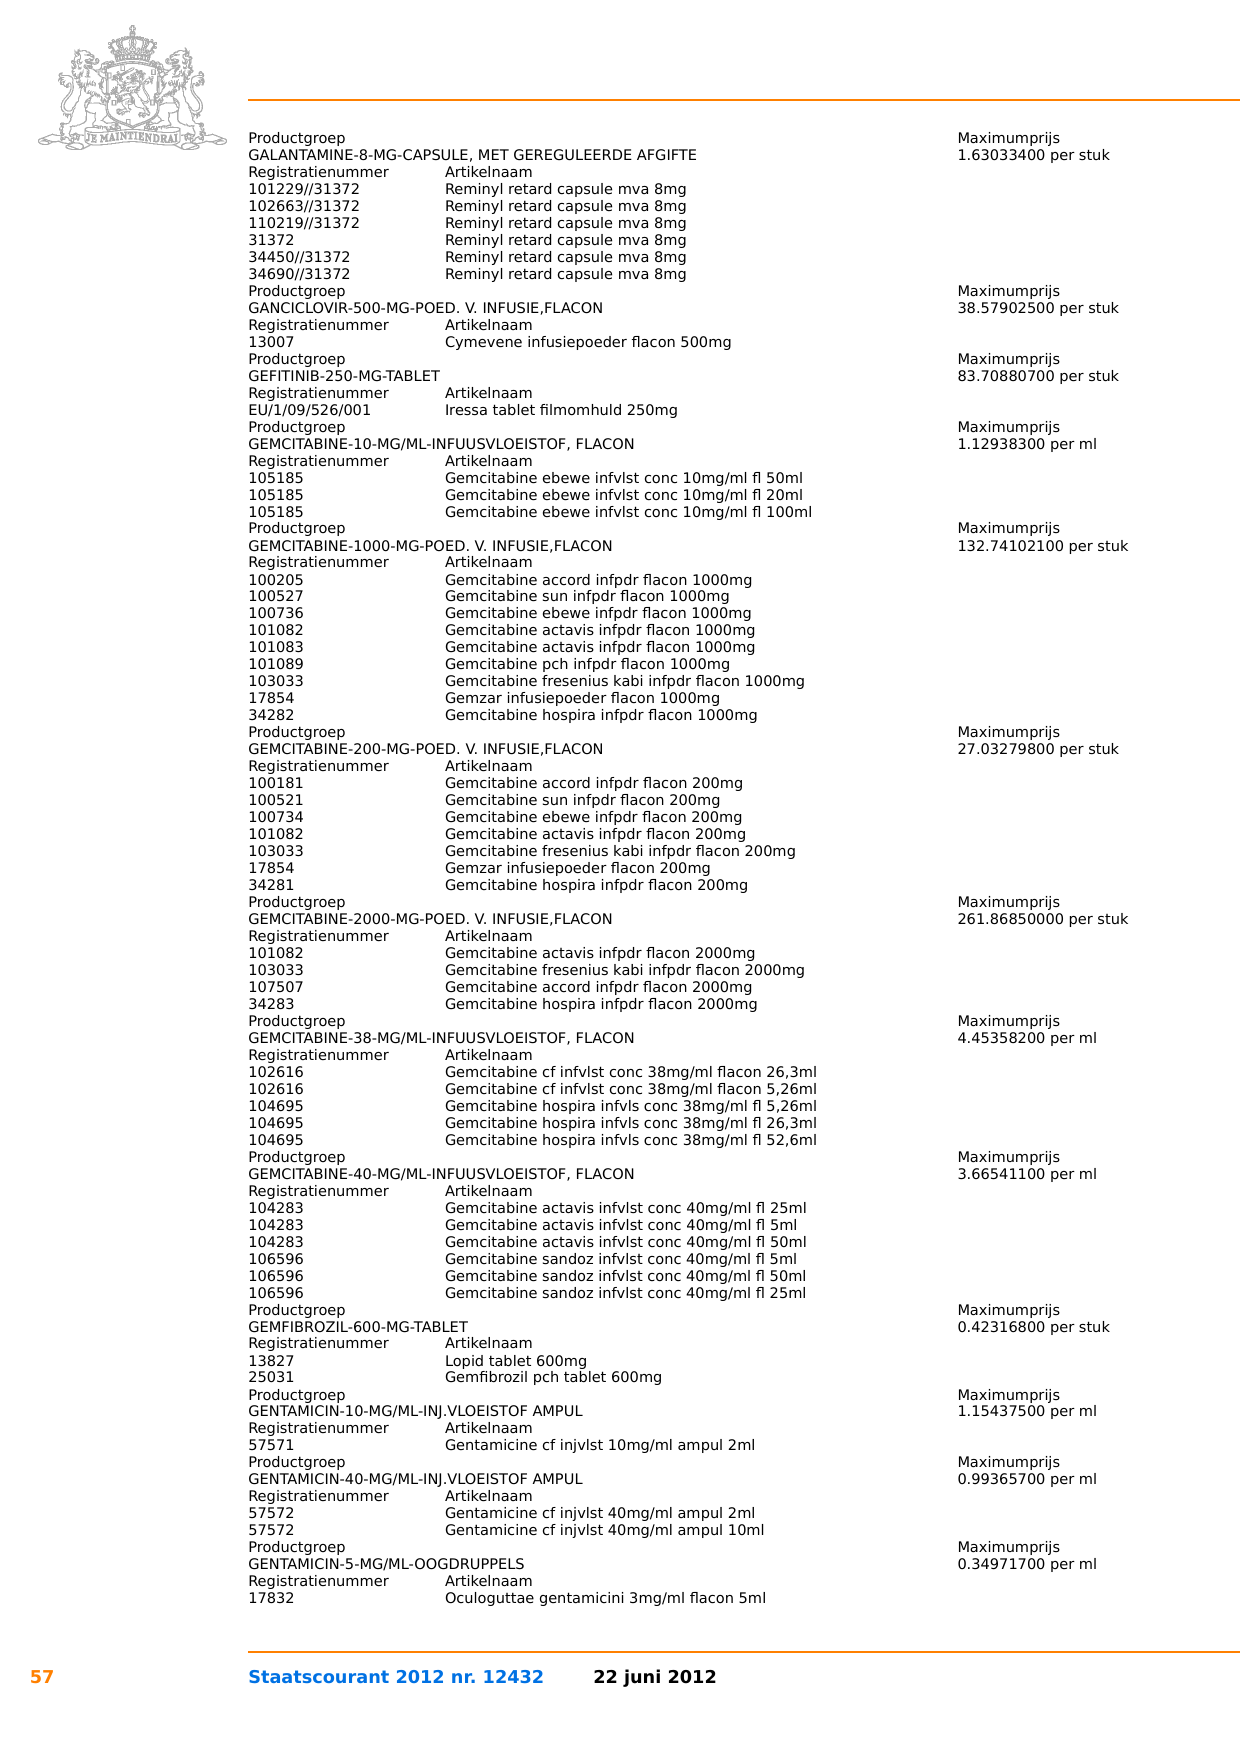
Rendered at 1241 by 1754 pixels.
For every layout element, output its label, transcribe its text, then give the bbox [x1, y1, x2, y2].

table_cell [951, 1335, 1163, 1352]
table_cell [951, 1098, 1163, 1115]
table_cell 106596 [248, 1251, 439, 1267]
table_cell Maximumprijs [951, 1386, 1163, 1403]
table_cell Artikelnaam [439, 1488, 951, 1505]
table_cell Gemfibrozil pch tablet 600mg [439, 1369, 951, 1386]
table_cell Productgroep [248, 283, 439, 300]
table_cell [951, 605, 1163, 622]
table_cell [951, 486, 1163, 503]
table_cell 38.57902500 per stuk [951, 300, 1163, 317]
table_cell Maximumprijs [951, 520, 1163, 537]
table_cell Productgroep [248, 419, 439, 436]
table_cell 34281 [248, 877, 439, 894]
table_cell Maximumprijs [951, 1539, 1163, 1556]
table_cell Gemcitabine hospira infvls conc 38mg/ml fl 5,26ml [439, 1098, 951, 1115]
table_cell Registratienummer [248, 453, 439, 469]
table_cell 110219//31372 [248, 215, 439, 232]
table_cell Productgroep [248, 1301, 439, 1318]
table_cell 132.74102100 per stuk [951, 538, 1163, 554]
table_cell 34450//31372 [248, 249, 439, 266]
table_cell Maximumprijs [951, 351, 1163, 368]
table_cell Artikelnaam [439, 1420, 951, 1437]
table_cell 0.99365700 per ml [951, 1471, 1163, 1488]
table_cell GALANTAMINE-8-MG-CAPSULE, MET GEREGULEERDE AFGIFTE [248, 147, 951, 164]
table_cell [951, 317, 1163, 334]
table_cell 101082 [248, 622, 439, 639]
table_cell [951, 1217, 1163, 1233]
table_cell Maximumprijs [951, 894, 1163, 911]
table_cell Productgroep [248, 1539, 439, 1556]
table_cell 105185 [248, 504, 439, 520]
table_cell Gentamicine cf injvlst 40mg/ml ampul 2ml [439, 1505, 951, 1522]
table_cell [951, 1420, 1163, 1437]
table_cell Registratienummer [248, 554, 439, 571]
table_cell [951, 1573, 1163, 1590]
table_cell [951, 181, 1163, 198]
table_cell [951, 232, 1163, 249]
table_cell [951, 1268, 1163, 1284]
table_cell [951, 453, 1163, 469]
table_cell [951, 945, 1163, 962]
table_cell Maximumprijs [951, 1149, 1163, 1166]
table_cell 4.45358200 per ml [951, 1030, 1163, 1047]
table_cell [951, 1353, 1163, 1369]
table_cell [951, 198, 1163, 215]
table_cell 102616 [248, 1064, 439, 1081]
table_cell 102663//31372 [248, 198, 439, 215]
table_cell [951, 1064, 1163, 1081]
table_cell 1.63033400 per stuk [951, 147, 1163, 164]
table_cell Reminyl retard capsule mva 8mg [439, 198, 951, 215]
table_cell 105185 [248, 470, 439, 486]
table_cell [951, 843, 1163, 860]
table_cell Gemcitabine sun infpdr flacon 200mg [439, 792, 951, 809]
table_cell Gemcitabine sandoz infvlst conc 40mg/ml fl 5ml [439, 1251, 951, 1267]
table_cell Maximumprijs [951, 1454, 1163, 1471]
table_cell [951, 809, 1163, 826]
table_cell Productgroep [248, 520, 439, 537]
table_cell Productgroep [248, 351, 439, 368]
table_cell Productgroep [248, 1013, 439, 1030]
table_cell 100181 [248, 775, 439, 792]
table_cell [439, 1149, 951, 1166]
table_cell 100734 [248, 809, 439, 826]
table_cell Registratienummer [248, 1183, 439, 1199]
table_cell Reminyl retard capsule mva 8mg [439, 249, 951, 266]
table_cell [951, 1522, 1163, 1539]
table_cell Gemcitabine actavis infpdr flacon 1000mg [439, 639, 951, 656]
table_cell 104695 [248, 1132, 439, 1149]
table_cell 105185 [248, 486, 439, 503]
table_cell [951, 962, 1163, 979]
table_cell Iressa tablet filmomhuld 250mg [439, 402, 951, 418]
table_cell [951, 1251, 1163, 1267]
table_cell Gemcitabine accord infpdr flacon 200mg [439, 775, 951, 792]
table_cell Productgroep [248, 724, 439, 741]
table_cell [951, 1285, 1163, 1301]
table_cell Maximumprijs [951, 130, 1163, 147]
table_cell GEMCITABINE-2000-MG-POED. V. INFUSIE,FLACON [248, 911, 951, 928]
table_cell [951, 979, 1163, 996]
table_cell [951, 690, 1163, 707]
table_cell 107507 [248, 979, 439, 996]
table_cell 3.66541100 per ml [951, 1166, 1163, 1183]
table_cell Artikelnaam [439, 164, 951, 181]
table_cell Gentamicine cf injvlst 40mg/ml ampul 10ml [439, 1522, 951, 1539]
table_cell Registratienummer [248, 1573, 439, 1590]
table_cell 17832 [248, 1590, 439, 1607]
table_cell Gemcitabine actavis infvlst conc 40mg/ml fl 5ml [439, 1217, 951, 1233]
table_cell [951, 266, 1163, 283]
table_cell GEMCITABINE-200-MG-POED. V. INFUSIE,FLACON [248, 741, 951, 758]
table_cell Registratienummer [248, 1420, 439, 1437]
table_cell Gemcitabine hospira infpdr flacon 1000mg [439, 707, 951, 724]
table_cell [951, 1437, 1163, 1454]
table_cell [439, 1539, 951, 1556]
table_cell [951, 622, 1163, 639]
table_cell 0.42316800 per stuk [951, 1319, 1163, 1335]
table_cell Lopid tablet 600mg [439, 1353, 951, 1369]
table_cell GEMCITABINE-38-MG/ML-INFUUSVLOEISTOF, FLACON [248, 1030, 951, 1047]
table_cell [439, 520, 951, 537]
table_cell [951, 996, 1163, 1013]
table_cell [951, 1505, 1163, 1522]
table_cell Gemcitabine fresenius kabi infpdr flacon 2000mg [439, 962, 951, 979]
table_cell 34690//31372 [248, 266, 439, 283]
table_cell [439, 894, 951, 911]
table_cell Gemzar infusiepoeder flacon 1000mg [439, 690, 951, 707]
table_cell 100521 [248, 792, 439, 809]
table_cell [951, 1081, 1163, 1098]
table_cell 34282 [248, 707, 439, 724]
table_cell 100736 [248, 605, 439, 622]
table_cell Gemcitabine ebewe infvlst conc 10mg/ml fl 100ml [439, 504, 951, 520]
table_cell 17854 [248, 860, 439, 877]
table_cell 261.86850000 per stuk [951, 911, 1163, 928]
table_cell Reminyl retard capsule mva 8mg [439, 266, 951, 283]
table_cell [951, 656, 1163, 673]
table_cell [951, 402, 1163, 418]
table_cell GEMCITABINE-10-MG/ML-INFUUSVLOEISTOF, FLACON [248, 436, 951, 452]
table_cell Gemcitabine cf infvlst conc 38mg/ml flacon 5,26ml [439, 1081, 951, 1098]
table_cell Artikelnaam [439, 1573, 951, 1590]
table_cell Gemcitabine accord infpdr flacon 1000mg [439, 571, 951, 588]
table_cell [951, 1369, 1163, 1386]
table_cell [951, 334, 1163, 351]
table_cell 13827 [248, 1353, 439, 1369]
table_cell Gemcitabine actavis infpdr flacon 2000mg [439, 945, 951, 962]
table_cell Registratienummer [248, 1488, 439, 1505]
table_cell 104283 [248, 1217, 439, 1233]
table_cell [951, 588, 1163, 605]
picture [38, 25, 227, 150]
table_cell [439, 1386, 951, 1403]
table_cell Gemcitabine actavis infvlst conc 40mg/ml fl 50ml [439, 1234, 951, 1251]
table_cell GEMFIBROZIL-600-MG-TABLET [248, 1319, 951, 1335]
table_cell [439, 283, 951, 300]
table_cell GEFITINIB-250-MG-TABLET [248, 368, 951, 384]
table_cell Artikelnaam [439, 554, 951, 571]
table_cell GEMCITABINE-40-MG/ML-INFUUSVLOEISTOF, FLACON [248, 1166, 951, 1183]
table_cell [951, 1200, 1163, 1217]
table_cell Cymevene infusiepoeder flacon 500mg [439, 334, 951, 351]
table_cell [951, 1132, 1163, 1149]
table_cell 13007 [248, 334, 439, 351]
table_cell Gemcitabine hospira infvls conc 38mg/ml fl 26,3ml [439, 1115, 951, 1132]
table_cell 25031 [248, 1369, 439, 1386]
table_cell Maximumprijs [951, 1013, 1163, 1030]
table_cell Gemcitabine actavis infvlst conc 40mg/ml fl 25ml [439, 1200, 951, 1217]
table_cell 104283 [248, 1200, 439, 1217]
table_cell Registratienummer [248, 928, 439, 945]
table_cell Productgroep [248, 1454, 439, 1471]
table_cell 102616 [248, 1081, 439, 1098]
table_cell [951, 1234, 1163, 1251]
table_cell Gemcitabine hospira infvls conc 38mg/ml fl 52,6ml [439, 1132, 951, 1149]
table_cell Reminyl retard capsule mva 8mg [439, 215, 951, 232]
table_cell Gemcitabine actavis infpdr flacon 1000mg [439, 622, 951, 639]
table_cell [951, 1488, 1163, 1505]
table_cell 57571 [248, 1437, 439, 1454]
table_cell Gemcitabine ebewe infvlst conc 10mg/ml fl 50ml [439, 470, 951, 486]
table_cell Reminyl retard capsule mva 8mg [439, 232, 951, 249]
table_cell 104695 [248, 1098, 439, 1115]
table_cell 101082 [248, 826, 439, 843]
table_cell 104695 [248, 1115, 439, 1132]
table_cell 100205 [248, 571, 439, 588]
table_cell Artikelnaam [439, 1183, 951, 1199]
table_cell Productgroep [248, 1386, 439, 1403]
table_cell [951, 249, 1163, 266]
table_cell Gemcitabine accord infpdr flacon 2000mg [439, 979, 951, 996]
table_cell GENTAMICIN-5-MG/ML-OOGDRUPPELS [248, 1556, 951, 1573]
table_cell Registratienummer [248, 1047, 439, 1064]
table_cell 103033 [248, 962, 439, 979]
table_cell 0.34971700 per ml [951, 1556, 1163, 1573]
table_cell 31372 [248, 232, 439, 249]
table_cell Artikelnaam [439, 1335, 951, 1352]
table_cell [951, 707, 1163, 724]
table_cell Registratienummer [248, 758, 439, 775]
table_cell [951, 1183, 1163, 1199]
table_cell 27.03279800 per stuk [951, 741, 1163, 758]
table_cell Artikelnaam [439, 317, 951, 334]
table_cell Gemcitabine cf infvlst conc 38mg/ml flacon 26,3ml [439, 1064, 951, 1081]
table_cell [951, 673, 1163, 690]
table_cell Artikelnaam [439, 453, 951, 469]
table_cell Gemcitabine fresenius kabi infpdr flacon 200mg [439, 843, 951, 860]
table_cell [951, 639, 1163, 656]
table_cell Artikelnaam [439, 928, 951, 945]
table_cell [951, 1590, 1163, 1607]
table_cell [951, 758, 1163, 775]
table_cell Artikelnaam [439, 1047, 951, 1064]
table_cell Gemcitabine hospira infpdr flacon 2000mg [439, 996, 951, 1013]
table_cell [951, 215, 1163, 232]
table_cell 1.12938300 per ml [951, 436, 1163, 452]
table_cell Gemcitabine ebewe infvlst conc 10mg/ml fl 20ml [439, 486, 951, 503]
table_cell 106596 [248, 1268, 439, 1284]
table_cell Gemcitabine pch infpdr flacon 1000mg [439, 656, 951, 673]
table_cell [951, 877, 1163, 894]
table_cell Gemzar infusiepoeder flacon 200mg [439, 860, 951, 877]
table_cell Gemcitabine sandoz infvlst conc 40mg/ml fl 50ml [439, 1268, 951, 1284]
table_cell Gentamicine cf injvlst 10mg/ml ampul 2ml [439, 1437, 951, 1454]
table_cell [951, 1115, 1163, 1132]
table_cell [439, 130, 951, 147]
table_cell Maximumprijs [951, 724, 1163, 741]
table_cell [951, 571, 1163, 588]
table_cell 17854 [248, 690, 439, 707]
table_cell Artikelnaam [439, 758, 951, 775]
table_cell GENTAMICIN-10-MG/ML-INJ.VLOEISTOF AMPUL [248, 1403, 951, 1420]
table_cell [951, 860, 1163, 877]
table_cell GEMCITABINE-1000-MG-POED. V. INFUSIE,FLACON [248, 538, 951, 554]
table_cell Gemcitabine sandoz infvlst conc 40mg/ml fl 25ml [439, 1285, 951, 1301]
table_cell 57572 [248, 1505, 439, 1522]
table_cell [439, 351, 951, 368]
table_cell Gemcitabine fresenius kabi infpdr flacon 1000mg [439, 673, 951, 690]
table_cell Gemcitabine hospira infpdr flacon 200mg [439, 877, 951, 894]
table_cell [439, 1301, 951, 1318]
table_cell 83.70880700 per stuk [951, 368, 1163, 384]
table_cell [951, 470, 1163, 486]
table_cell Maximumprijs [951, 283, 1163, 300]
table_cell [439, 724, 951, 741]
table_cell 34283 [248, 996, 439, 1013]
table_cell Productgroep [248, 1149, 439, 1166]
table_cell [951, 775, 1163, 792]
table_cell [951, 554, 1163, 571]
table_cell Gemcitabine sun infpdr flacon 1000mg [439, 588, 951, 605]
table_cell 101229//31372 [248, 181, 439, 198]
table_cell Artikelnaam [439, 385, 951, 402]
table_cell [951, 504, 1163, 520]
table_cell Gemcitabine actavis infpdr flacon 200mg [439, 826, 951, 843]
table_cell Registratienummer [248, 317, 439, 334]
table_cell EU/1/09/526/001 [248, 402, 439, 418]
table_cell 101082 [248, 945, 439, 962]
table_cell [951, 792, 1163, 809]
table_cell Registratienummer [248, 164, 439, 181]
table_cell 104283 [248, 1234, 439, 1251]
table_cell [439, 1013, 951, 1030]
table_cell 57572 [248, 1522, 439, 1539]
table_cell [951, 928, 1163, 945]
table_cell [951, 385, 1163, 402]
table_cell GENTAMICIN-40-MG/ML-INJ.VLOEISTOF AMPUL [248, 1471, 951, 1488]
table_cell 101089 [248, 656, 439, 673]
table_cell GANCICLOVIR-500-MG-POED. V. INFUSIE,FLACON [248, 300, 951, 317]
table_cell [951, 1047, 1163, 1064]
table_cell 106596 [248, 1285, 439, 1301]
table_cell [439, 1454, 951, 1471]
table_cell 100527 [248, 588, 439, 605]
table_cell 103033 [248, 673, 439, 690]
table_cell Gemcitabine ebewe infpdr flacon 1000mg [439, 605, 951, 622]
table_cell Maximumprijs [951, 1301, 1163, 1318]
table_cell 101083 [248, 639, 439, 656]
table_cell Reminyl retard capsule mva 8mg [439, 181, 951, 198]
table_cell 103033 [248, 843, 439, 860]
table_cell Oculoguttae gentamicini 3mg/ml flacon 5ml [439, 1590, 951, 1607]
table_cell [951, 826, 1163, 843]
table_cell Registratienummer [248, 1335, 439, 1352]
table_cell [951, 164, 1163, 181]
table_cell 1.15437500 per ml [951, 1403, 1163, 1420]
table_cell Productgroep [248, 894, 439, 911]
table_cell Registratienummer [248, 385, 439, 402]
table_cell Gemcitabine ebewe infpdr flacon 200mg [439, 809, 951, 826]
table_cell [439, 419, 951, 436]
table_cell Productgroep [248, 130, 439, 147]
table_cell Maximumprijs [951, 419, 1163, 436]
